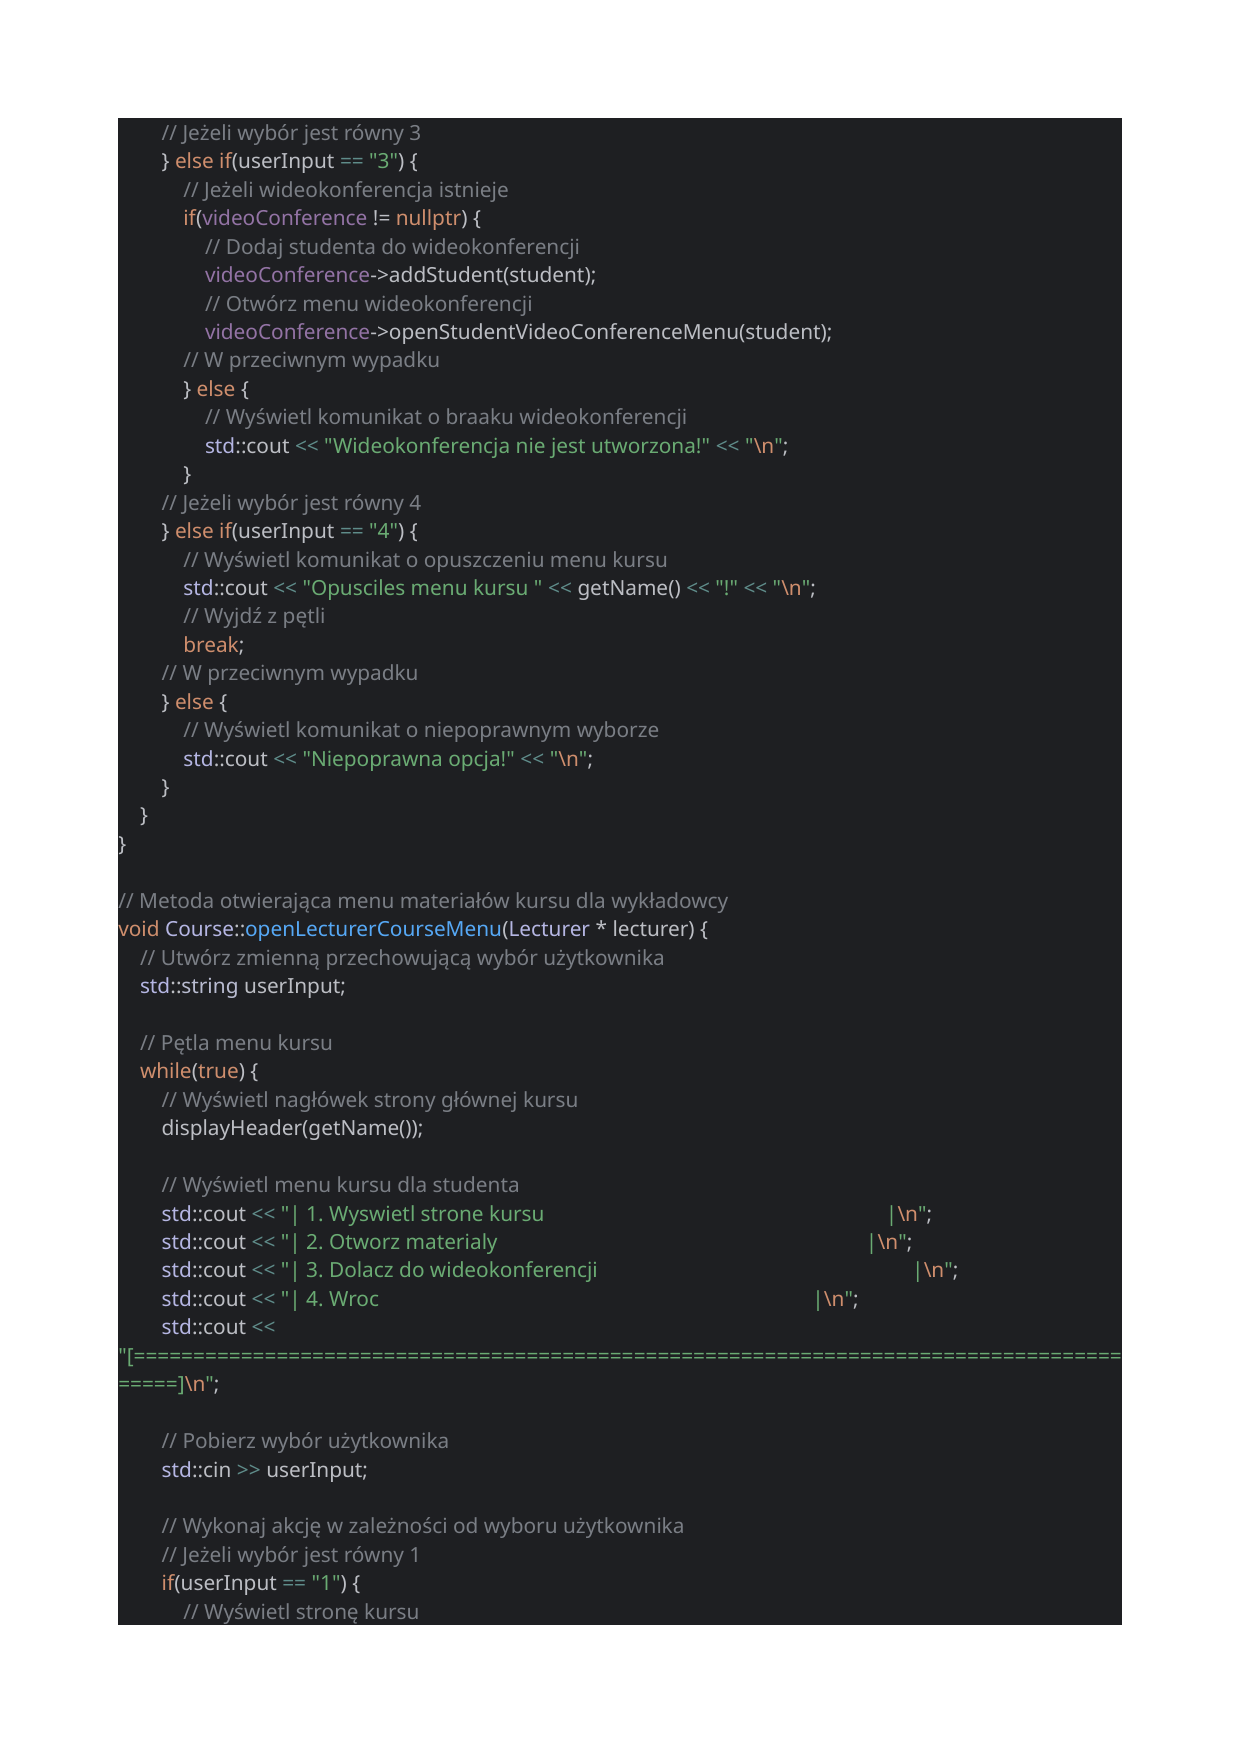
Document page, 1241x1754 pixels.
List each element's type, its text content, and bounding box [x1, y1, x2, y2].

text // Jeżeli wybór jest równy 3 } else if(userInput == "3") { // Jeżeli wideokonferencja istnieje if(videoConference != nullptr) { // Dodaj studenta do wideokonferencji videoConference->addStudent(student); // Otwórz menu wideokonferencji videoConference->openStudentVideoConferenceMenu(student); // W przeciwnym wypadku } else { // Wyświetl komunikat o braaku wideokonferencji std::cout << "Wideokonferencja nie jest utworzona!" << "\n"; } // Jeżeli wybór jest równy 4 } else if(userInput == "4") { // Wyświetl komunikat o opuszczeniu menu kursu std::cout << "Opusciles menu kursu " << getName() << "!" << "\n"; // Wyjdź z pętli break; // W przeciwnym wypadku } else { // Wyświetl komunikat o niepoprawnym wyborze std::cout << "Niepoprawna opcja!" << "\n"; } } } // Metoda otwierająca menu materiałów kursu dla wykładowcy void Course::openLecturerCourseMenu(Lecturer * lecturer) { // Utwórz zmienną przechowującą wybór użytkownika std::string userInput; // Pętla menu kursu while(true) { // Wyświetl nagłówek strony głównej kursu displayHeader(getName()); // Wyświetl menu kursu dla studenta std::cout << "| 1. Wyswietl strone kursu |\n"; std::cout << "| 2. Otworz materialy |\n"; std::cout << "| 3. Dolacz do wideokonferencji |\n"; std::cout << "| 4. Wroc |\n"; std::cout << "[========================================================================================]\n"; // Pobierz wybór użytkownika std::cin >> userInput; // Wykonaj akcję w zależności od wyboru użytkownika // Jeżeli wybór jest równy 1 if(userInput == "1") { // Wyświetl stronę kursu [118, 118, 1122, 1625]
